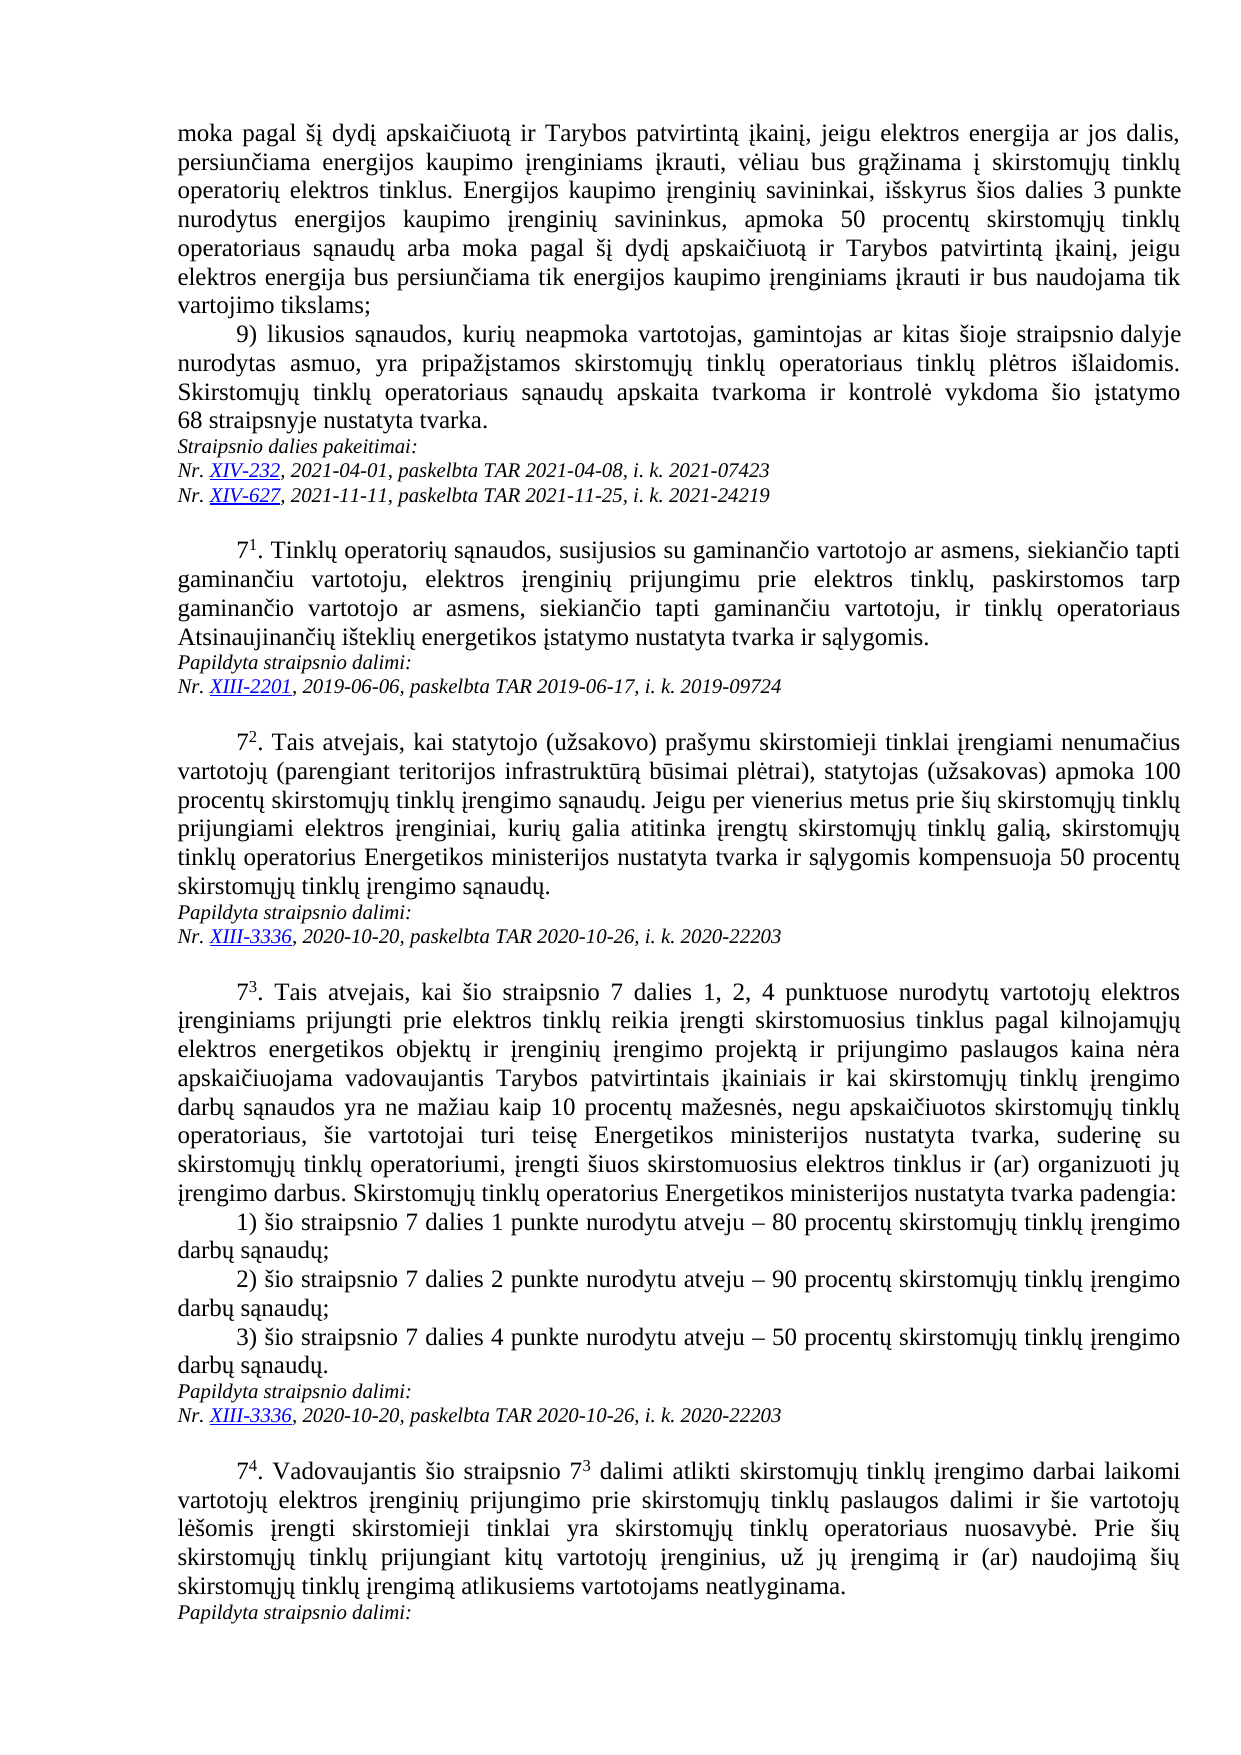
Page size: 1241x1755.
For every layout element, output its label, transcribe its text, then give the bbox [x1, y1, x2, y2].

text 74. Vadovaujantis šio straipsnio 73 dalimi atlikti skirstomųjų tinklų įrengimo darbai laikomi vartotojų elektros įrenginių prijungimo prie skirstomųjų tinklų paslaugos dalimi ir šie vartotojų lėšomis įrengti skirstomieji tinklai yra skirstomųjų tinklų operatoriaus nuosavybė. Prie šių skirstomųjų tinklų prijungiant kitų vartotojų įrenginius, už jų įrengimą ir (ar) naudojimą šių skirstomųjų tinklų įrengimą atlikusiems vartotojams neatlyginama. [177, 1456, 1181, 1600]
text Nr. XIV-627, 2021-11-11, paskelbta TAR 2021-11-25, i. k. 2021-24219 [177, 482, 1181, 507]
text Straipsnio dalies pakeitimai: [177, 434, 1181, 458]
text 2) šio straipsnio 7 dalies 2 punkte nurodytu atveju – 90 procentų skirstomųjų tinklų įrengimo darbų sąnaudų; [177, 1264, 1181, 1322]
text 71. Tinklų operatorių sąnaudos, susijusios su gaminančio vartotojo ar asmens, siekiančio tapti gaminančiu vartotoju, elektros įrenginių prijungimu prie elektros tinklų, paskirstomos tarp gaminančio vartotojo ar asmens, siekiančio tapti gaminančiu vartotoju, ir tinklų operatoriaus Atsinaujinančių išteklių energetikos įstatymo nustatyta tvarka ir sąlygomis. [177, 535, 1181, 650]
text Papildyta straipsnio dalimi: [177, 1379, 1181, 1403]
text 73. Tais atvejais, kai šio straipsnio 7 dalies 1, 2, 4 punktuose nurodytų vartotojų elektros įrenginiams prijungti prie elektros tinklų reikia įrengti skirstomuosius tinklus pagal kilnojamųjų elektros energetikos objektų ir įrenginių įrengimo projektą ir prijungimo paslaugos kaina nėra apskaičiuojama vadovaujantis Tarybos patvirtintais įkainiais ir kai skirstomųjų tinklų įrengimo darbų sąnaudos yra ne mažiau kaip 10 procentų mažesnės, negu apskaičiuotos skirstomųjų tinklų operatoriaus, šie vartotojai turi teisę Energetikos ministerijos nustatyta tvarka, suderinę su skirstomųjų tinklų operatoriumi, įrengti šiuos skirstomuosius elektros tinklus ir (ar) organizuoti jų įrengimo darbus. Skirstomųjų tinklų operatorius Energetikos ministerijos nustatyta tvarka padengia: [177, 977, 1181, 1207]
text 72. Tais atvejais, kai statytojo (užsakovo) prašymu skirstomieji tinklai įrengiami nenumačius vartotojų (parengiant teritorijos infrastruktūrą būsimai plėtrai), statytojas (užsakovas) apmoka 100 procentų skirstomųjų tinklų įrengimo sąnaudų. Jeigu per vienerius metus prie šių skirstomųjų tinklų prijungiami elektros įrenginiai, kurių galia atitinka įrengtų skirstomųjų tinklų galią, skirstomųjų tinklų operatorius Energetikos ministerijos nustatyta tvarka ir sąlygomis kompensuoja 50 procentų skirstomųjų tinklų įrengimo sąnaudų. [177, 727, 1181, 900]
text Papildyta straipsnio dalimi: [177, 650, 1181, 674]
text 3) šio straipsnio 7 dalies 4 punkte nurodytu atveju – 50 procentų skirstomųjų tinklų įrengimo darbų sąnaudų. [177, 1322, 1181, 1379]
text 1) šio straipsnio 7 dalies 1 punkte nurodytu atveju – 80 procentų skirstomųjų tinklų įrengimo darbų sąnaudų; [177, 1207, 1181, 1264]
text moka pagal šį dydį apskaičiuotą ir Tarybos patvirtintą įkainį, jeigu elektros energija ar jos dalis, persiunčiama energijos kaupimo įrenginiams įkrauti, vėliau bus grąžinama į skirstomųjų tinklų operatorių elektros tinklus. Energijos kaupimo įrenginių savininkai, išskyrus šios dalies 3 punkte nurodytus energijos kaupimo įrenginių savininkus, apmoka 50 procentų skirstomųjų tinklų operatoriaus sąnaudų arba moka pagal šį dydį apskaičiuotą ir Tarybos patvirtintą įkainį, jeigu elektros energija bus persiunčiama tik energijos kaupimo įrenginiams įkrauti ir bus naudojama tik vartojimo tikslams; [177, 118, 1181, 319]
text Papildyta straipsnio dalimi: [177, 1600, 1181, 1624]
text Papildyta straipsnio dalimi: [177, 900, 1181, 924]
text Nr. XIII-2201, 2019-06-06, paskelbta TAR 2019-06-17, i. k. 2019-09724 [177, 674, 1181, 698]
text 9) likusios sąnaudos, kurių neapmoka vartotojas, gamintojas ar kitas šioje straipsnio dalyje nurodytas asmuo, yra pripažįstamos skirstomųjų tinklų operatoriaus tinklų plėtros išlaidomis. Skirstomųjų tinklų operatoriaus sąnaudų apskaita tvarkoma ir kontrolė vykdoma šio įstatymo 68 straipsnyje nustatyta tvarka. [177, 319, 1181, 434]
text Nr. XIV-232, 2021-04-01, paskelbta TAR 2021-04-08, i. k. 2021-07423 [177, 458, 1181, 482]
text Nr. XIII-3336, 2020-10-20, paskelbta TAR 2020-10-26, i. k. 2020-22203 [177, 924, 1181, 948]
text Nr. XIII-3336, 2020-10-20, paskelbta TAR 2020-10-26, i. k. 2020-22203 [177, 1403, 1181, 1427]
